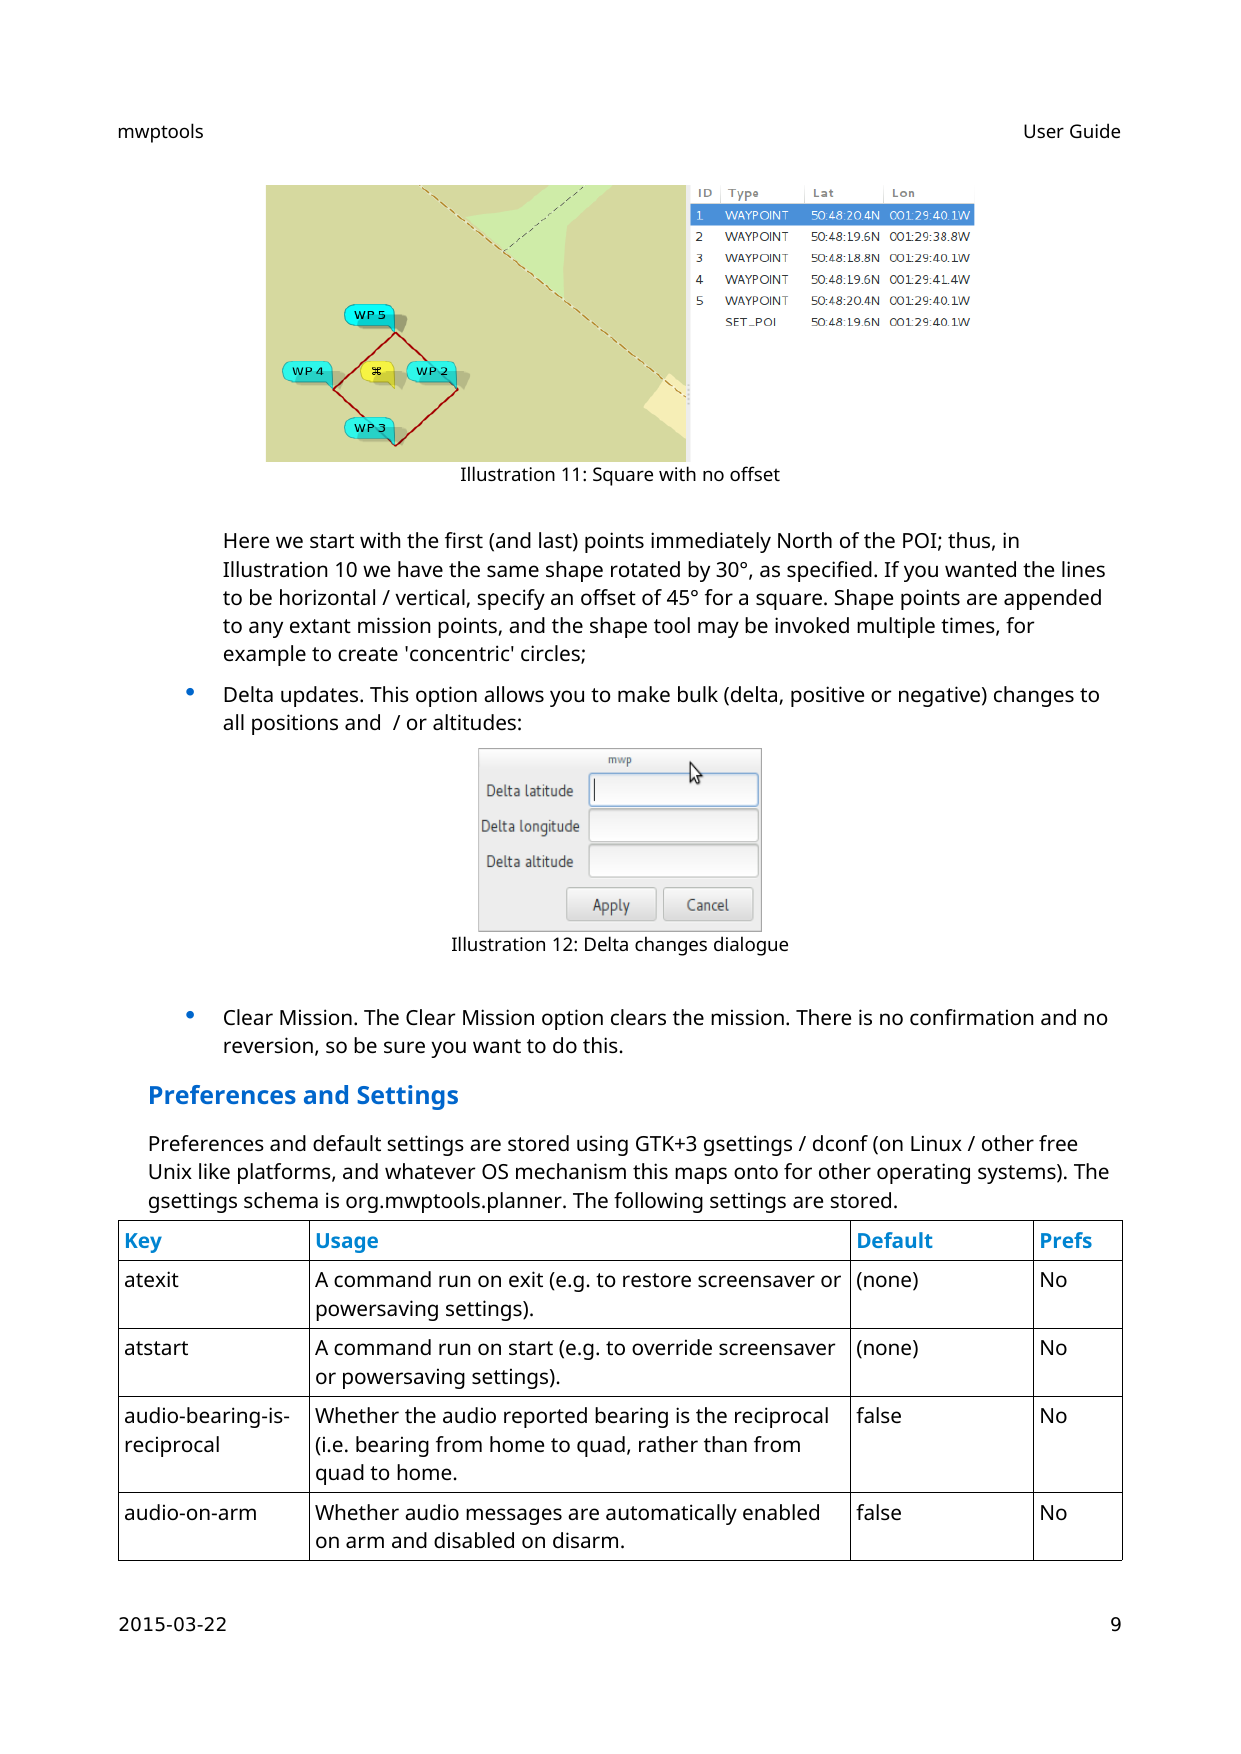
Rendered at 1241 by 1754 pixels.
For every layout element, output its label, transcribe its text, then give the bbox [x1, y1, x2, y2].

table_cell atexit [119, 1261, 309, 1328]
table_cell Whether audio messages are automatically enabled on arm and disabled on disarm. [310, 1493, 850, 1560]
table_cell (none) [851, 1261, 1033, 1328]
table_header Usage [310, 1221, 850, 1260]
picture [265, 185, 975, 462]
subtitle Preferences and Settings [148, 1078, 1122, 1112]
text Illustration 11: Square with no offset [266, 462, 974, 487]
table_cell audio-on-arm [119, 1493, 309, 1560]
table_cell false [851, 1493, 1033, 1560]
table_cell No [1034, 1493, 1122, 1560]
table_cell false [851, 1397, 1033, 1492]
list Clear Mission. The Clear Mission option clears the mission. There is no confirmation and no reversion, so be sure you want to do this. [185, 1003, 1122, 1060]
table_cell (none) [851, 1329, 1033, 1396]
table_header Default [851, 1221, 1033, 1260]
table_cell audio-bearing-is-reciprocal [119, 1397, 309, 1492]
text Illustration 12: Delta changes dialogue [411, 748, 829, 957]
table_cell atstart [119, 1329, 309, 1396]
text Preferences and default settings are stored using GTK+3 gsettings / dconf (on Linux / other free Unix like platforms, and whatever OS mechanism this maps onto for other operating systems). The gsettings schema is org.mwptools.planner. The following settings are stored. [148, 1129, 1122, 1214]
table_cell No [1034, 1397, 1122, 1492]
table_cell No [1034, 1261, 1122, 1328]
picture [478, 748, 762, 932]
table_header Key [119, 1221, 309, 1260]
table_header Prefs [1034, 1221, 1122, 1260]
table_cell A command run on exit (e.g. to restore screensaver or powersaving settings). [310, 1261, 850, 1328]
table_cell No [1034, 1329, 1122, 1396]
list Delta updates. This option allows you to make bulk (delta, positive or negative) changes to all positions and / or altitudes: [185, 680, 1122, 736]
table_cell Whether the audio reported bearing is the reciprocal (i.e. bearing from home to quad, rather than from quad to home. [310, 1397, 850, 1492]
table_cell A command run on start (e.g. to override screensaver or powersaving settings). [310, 1329, 850, 1396]
text Here we start with the first (and last) points immediately North of the POI; thus, in Illustration 10 we have the same shape rotated by 30°, as specified. If you wanted the lines to be horizontal / vertical, specify an offset of 45° for a square. Shape points are appended to any extant mission points, and the shape tool may be invoked multiple times, for example to create 'concentric' circles; [223, 527, 1122, 668]
